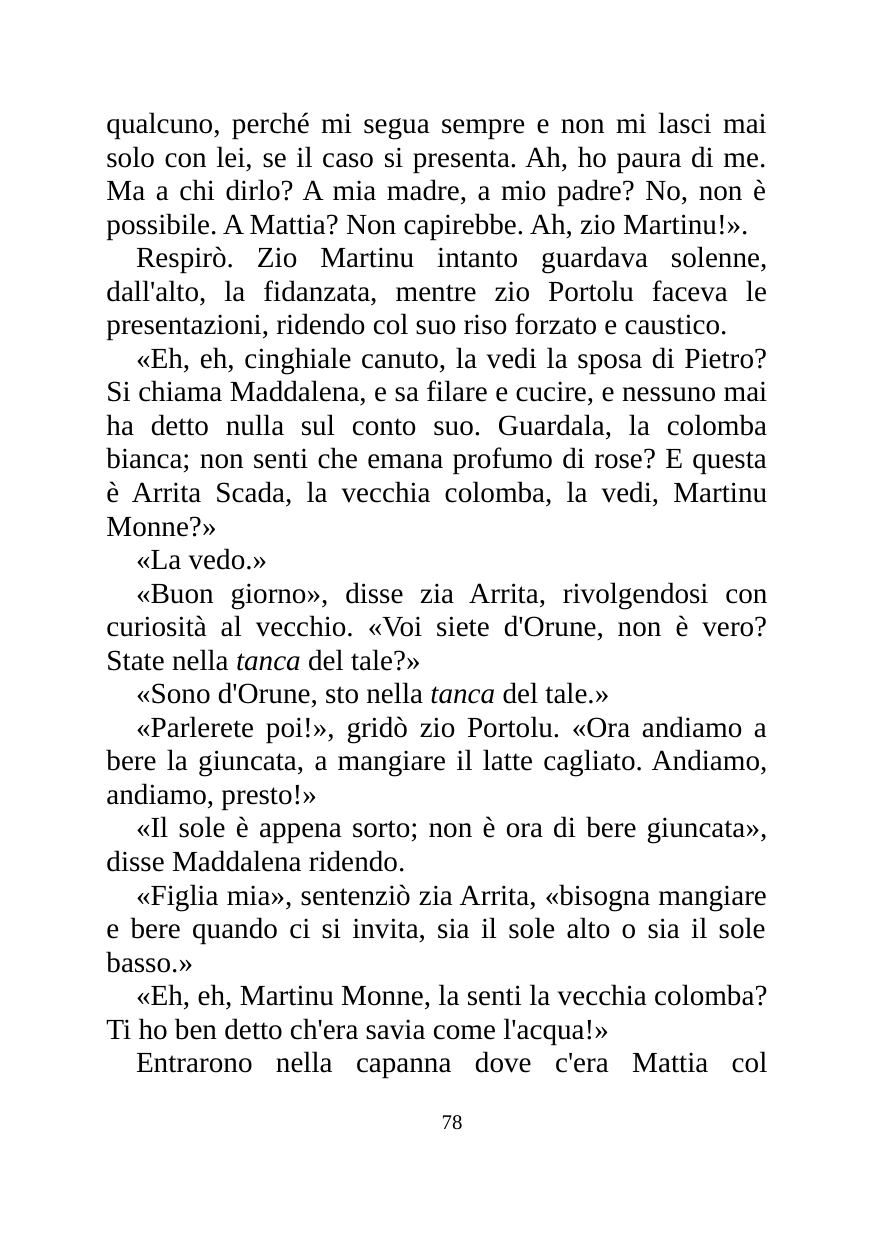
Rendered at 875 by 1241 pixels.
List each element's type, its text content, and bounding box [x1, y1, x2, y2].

text Entrarono nella capanna dove c'era Mattia col [106, 1045, 768, 1079]
text «Eh, eh, cinghiale canuto, la vedi la sposa di Pietro? Si chiama Maddalena, e sa filare e cucire, e nessuno mai ha detto nulla sul conto suo. Guardala, la colomba bianca; non senti che emana profumo di rose? E questa è Arrita Scada, la vecchia colomba, la vedi, Martinu Monne?» [106, 341, 768, 542]
text «La vedo.» [106, 542, 768, 576]
text «Sono d'Orune, sto nella tanca del tale.» [106, 676, 768, 710]
text «Eh, eh, Martinu Monne, la senti la vecchia colomba? Ti ho ben detto ch'era savia come l'acqua!» [106, 978, 768, 1045]
text qualcuno, perché mi segua sempre e non mi lasci mai solo con lei, se il caso si presenta. Ah, ho paura di me. Ma a chi dirlo? A mia madre, a mio padre? No, non è possibile. A Mattia? Non capirebbe. Ah, zio Martinu!». [106, 106, 768, 240]
text Respirò. Zio Martinu intanto guardava solenne, dall'alto, la fidanzata, mentre zio Portolu faceva le presentazioni, ridendo col suo riso forzato e caustico. [106, 240, 768, 341]
text «Buon giorno», disse zia Arrita, rivolgendosi con curiosità al vecchio. «Voi siete d'Orune, non è vero? State nella tanca del tale?» [106, 576, 768, 676]
text «Parlerete poi!», gridò zio Portolu. «Ora andiamo a bere la giuncata, a mangiare il latte cagliato. Andiamo, andiamo, presto!» [106, 710, 768, 811]
text «Il sole è appena sorto; non è ora di bere giuncata», disse Maddalena ridendo. [106, 811, 768, 878]
text «Figlia mia», sentenziò zia Arrita, «bisogna mangiare e bere quando ci si invita, sia il sole alto o sia il sole basso.» [106, 878, 768, 978]
